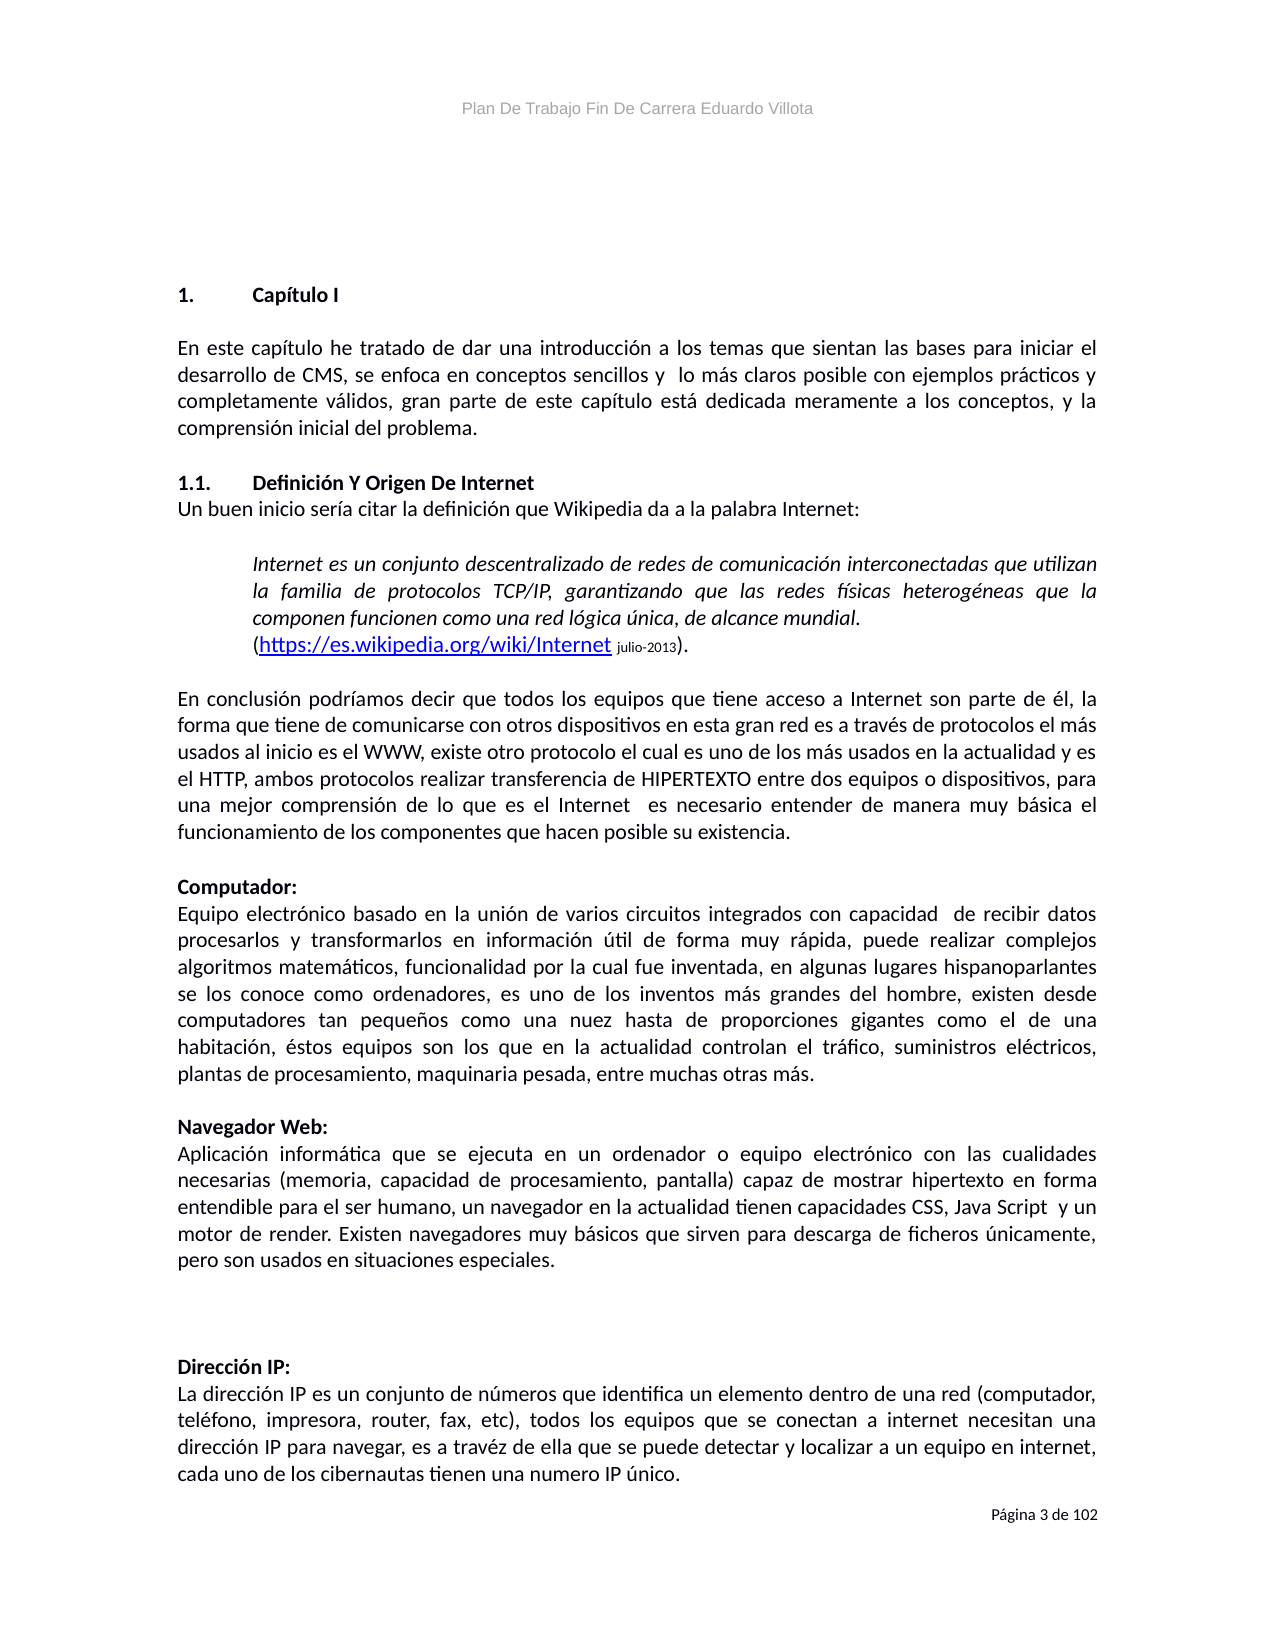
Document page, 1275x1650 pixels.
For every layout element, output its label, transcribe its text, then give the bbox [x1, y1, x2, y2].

text 1.1. Definición Y Origen De Internet [177, 469, 1098, 496]
text Dirección IP: [177, 1353, 1098, 1380]
text La dirección IP es un conjunto de números que identifica un elemento dentro de una red (computador, teléfono, impresora, router, fax, etc), todos los equipos que se conectan a internet necesitan una dirección IP para navegar, es a travéz de ella que se puede detectar y localizar a un equipo en internet, cada uno de los cibernautas tienen una numero IP único. [177, 1380, 1098, 1486]
text En este capítulo he tratado de dar una introducción a los temas que sientan las bases para iniciar el desarrollo de CMS, se enfoca en conceptos sencillos y lo más claros posible con ejemplos prácticos y completamente válidos, gran parte de este capítulo está dedicada meramente a los conceptos, y la comprensión inicial del problema. [177, 334, 1098, 441]
text 1. Capítulo I [177, 281, 1098, 308]
text Un buen inicio sería citar la definición que Wikipedia da a la palabra Internet: [177, 496, 1098, 522]
text Aplicación informática que se ejecuta en un ordenador o equipo electrónico con las cualidades necesarias (memoria, capacidad de procesamiento, pantalla) capaz de mostrar hipertexto en forma entendible para el ser humano, un navegador en la actualidad tienen capacidades CSS, Java Script y un motor de render. Existen navegadores muy básicos que sirven para descarga de ficheros únicamente, pero son usados en situaciones especiales. [177, 1140, 1098, 1273]
text (https://es.wikipedia.org/wiki/Internet julio-2013). [252, 630, 1098, 658]
text Navegador Web: [177, 1113, 1098, 1140]
text Internet es un conjunto descentralizado de redes de comunicación interconectadas que utilizan la familia de protocolos TCP/IP, garantizando que las redes físicas heterogéneas que la componen funcionen como una red lógica única, de alcance mundial. [252, 550, 1098, 630]
text Computador: [177, 873, 1098, 900]
text Equipo electrónico basado en la unión de varios circuitos integrados con capacidad de recibir datos procesarlos y transformarlos en información útil de forma muy rápida, puede realizar complejos algoritmos matemáticos, funcionalidad por la cual fue inventada, en algunas lugares hispanoparlantes se los conoce como ordenadores, es uno de los inventos más grandes del hombre, existen desde computadores tan pequeños como una nuez hasta de proporciones gigantes como el de una habitación, éstos equipos son los que en la actualidad controlan el tráfico, suministros eléctricos, plantas de procesamiento, maquinaria pesada, entre muchas otras más. [177, 900, 1098, 1086]
text En conclusión podríamos decir que todos los equipos que tiene acceso a Internet son parte de él, la forma que tiene de comunicarse con otros dispositivos en esta gran red es a través de protocolos el más usados al inicio es el WWW, existe otro protocolo el cual es uno de los más usados en la actualidad y es el HTTP, ambos protocolos realizar transferencia de HIPERTEXTO entre dos equipos o dispositivos, para una mejor comprensión de lo que es el Internet es necesario entender de manera muy básica el funcionamiento de los componentes que hacen posible su existencia. [177, 685, 1098, 845]
